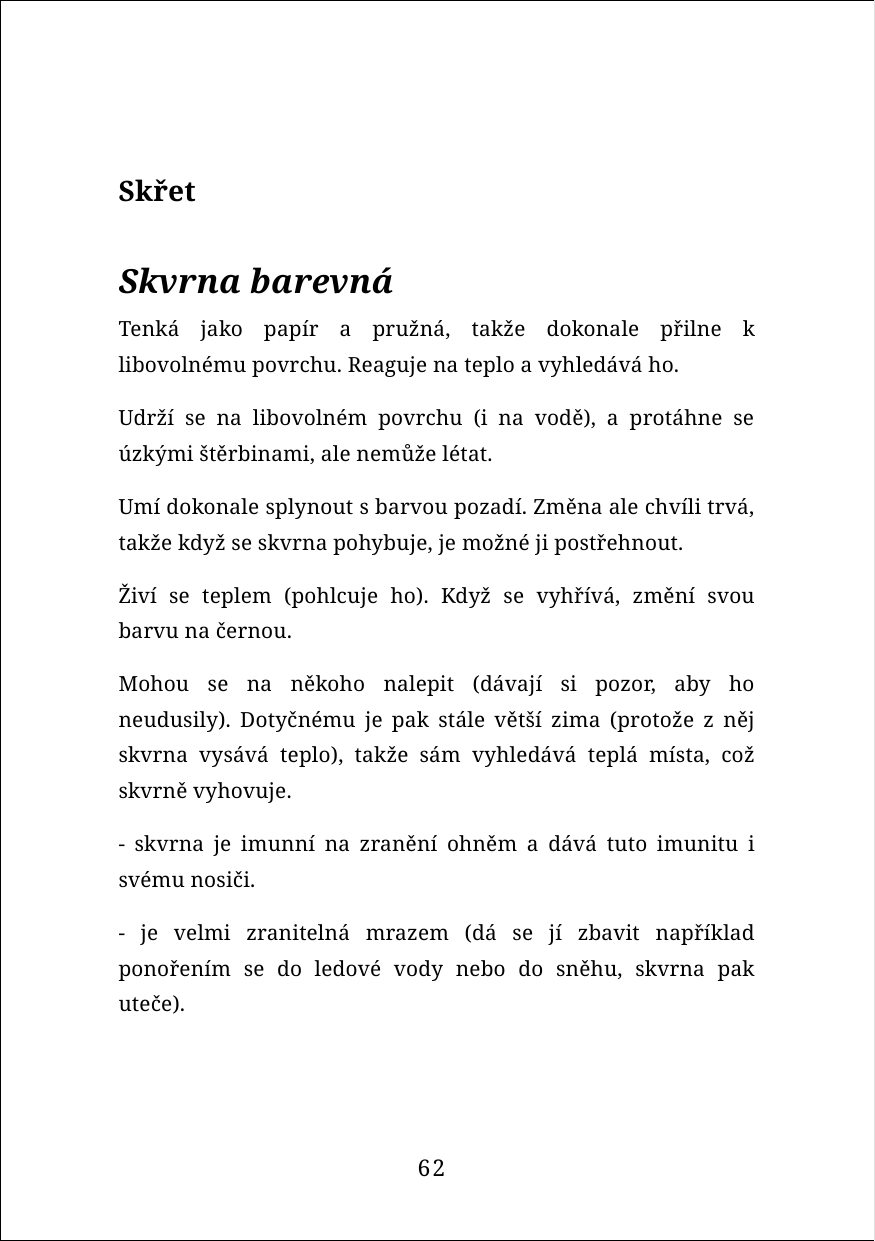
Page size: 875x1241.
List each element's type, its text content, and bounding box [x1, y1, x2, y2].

text Mohou se na někoho nalepit (dávají si pozor, aby ho neudusily). Dotyčnému je pak stále větší zima (protože z něj skvrna vysává teplo), takže sám vyhledává teplá místa, což skvrně vyhovuje. [118, 669, 756, 804]
text Umí dokonale splynout s barvou pozadí. Změna ale chvíli trvá, takže když se skvrna pohybuje, je možné ji postřehnout. [118, 492, 756, 556]
subtitle Skřet [118, 172, 756, 210]
subtitle Skvrna barevná [118, 257, 756, 303]
text Živí se teplem (pohlcuje ho). Když se vyhřívá, změní svou barvu na černou. [118, 581, 756, 645]
text Tenká jako papír a pružná, takže dokonale přilne k libovolnému povrchu. Reaguje na teplo a vyhledává ho. [118, 314, 756, 378]
text - je velmi zranitelná mrazem (dá se jí zbavit například ponořením se do ledové vody nebo do sněhu, skvrna pak uteče). [118, 918, 756, 1018]
text - skvrna je imunní na zranění ohněm a dává tuto imunitu i svému nosiči. [118, 829, 756, 893]
text Udrží se na libovolném povrchu (i na vodě), a protáhne se úzkými štěrbinami, ale nemůže létat. [118, 403, 756, 467]
